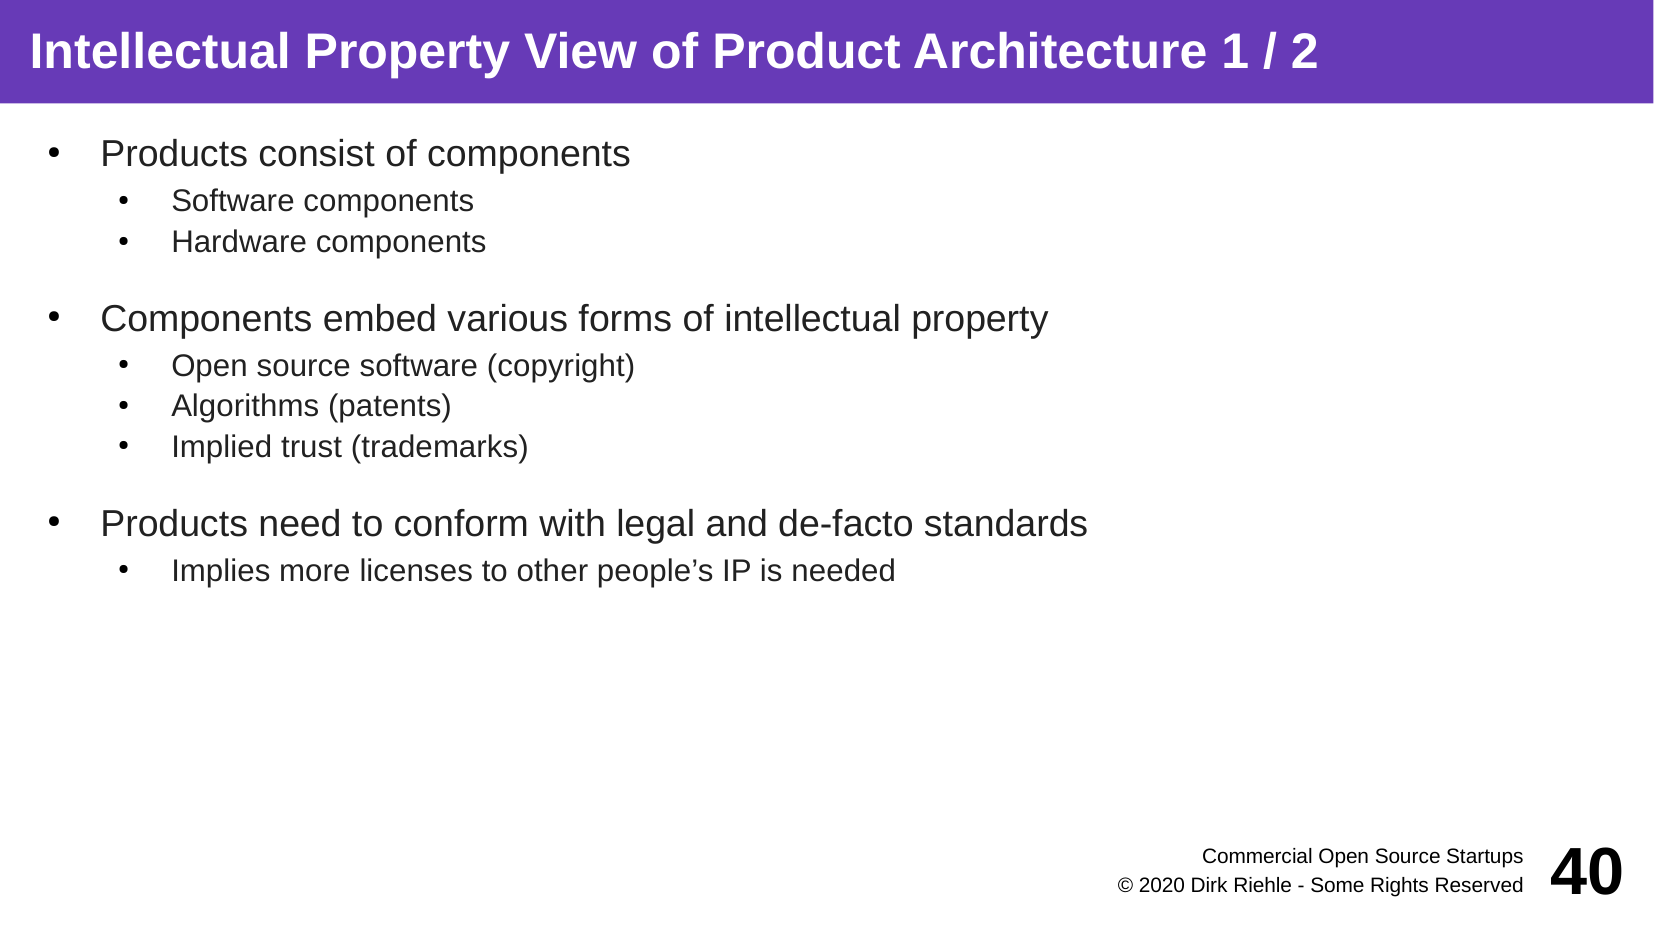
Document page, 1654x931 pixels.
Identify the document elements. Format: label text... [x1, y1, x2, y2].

list Products consist of components Software components Hardware components Components embed various forms of intellectual property Open source software (copyright) Algorithms (patents) Implied trust (trademarks) Products need to conform with legal and de-facto standards Implies more licenses to other people’s IP is needed [29, 132, 1625, 813]
title Intellectual Property View of Product Architecture 1 / 2 [0, 0, 1654, 104]
